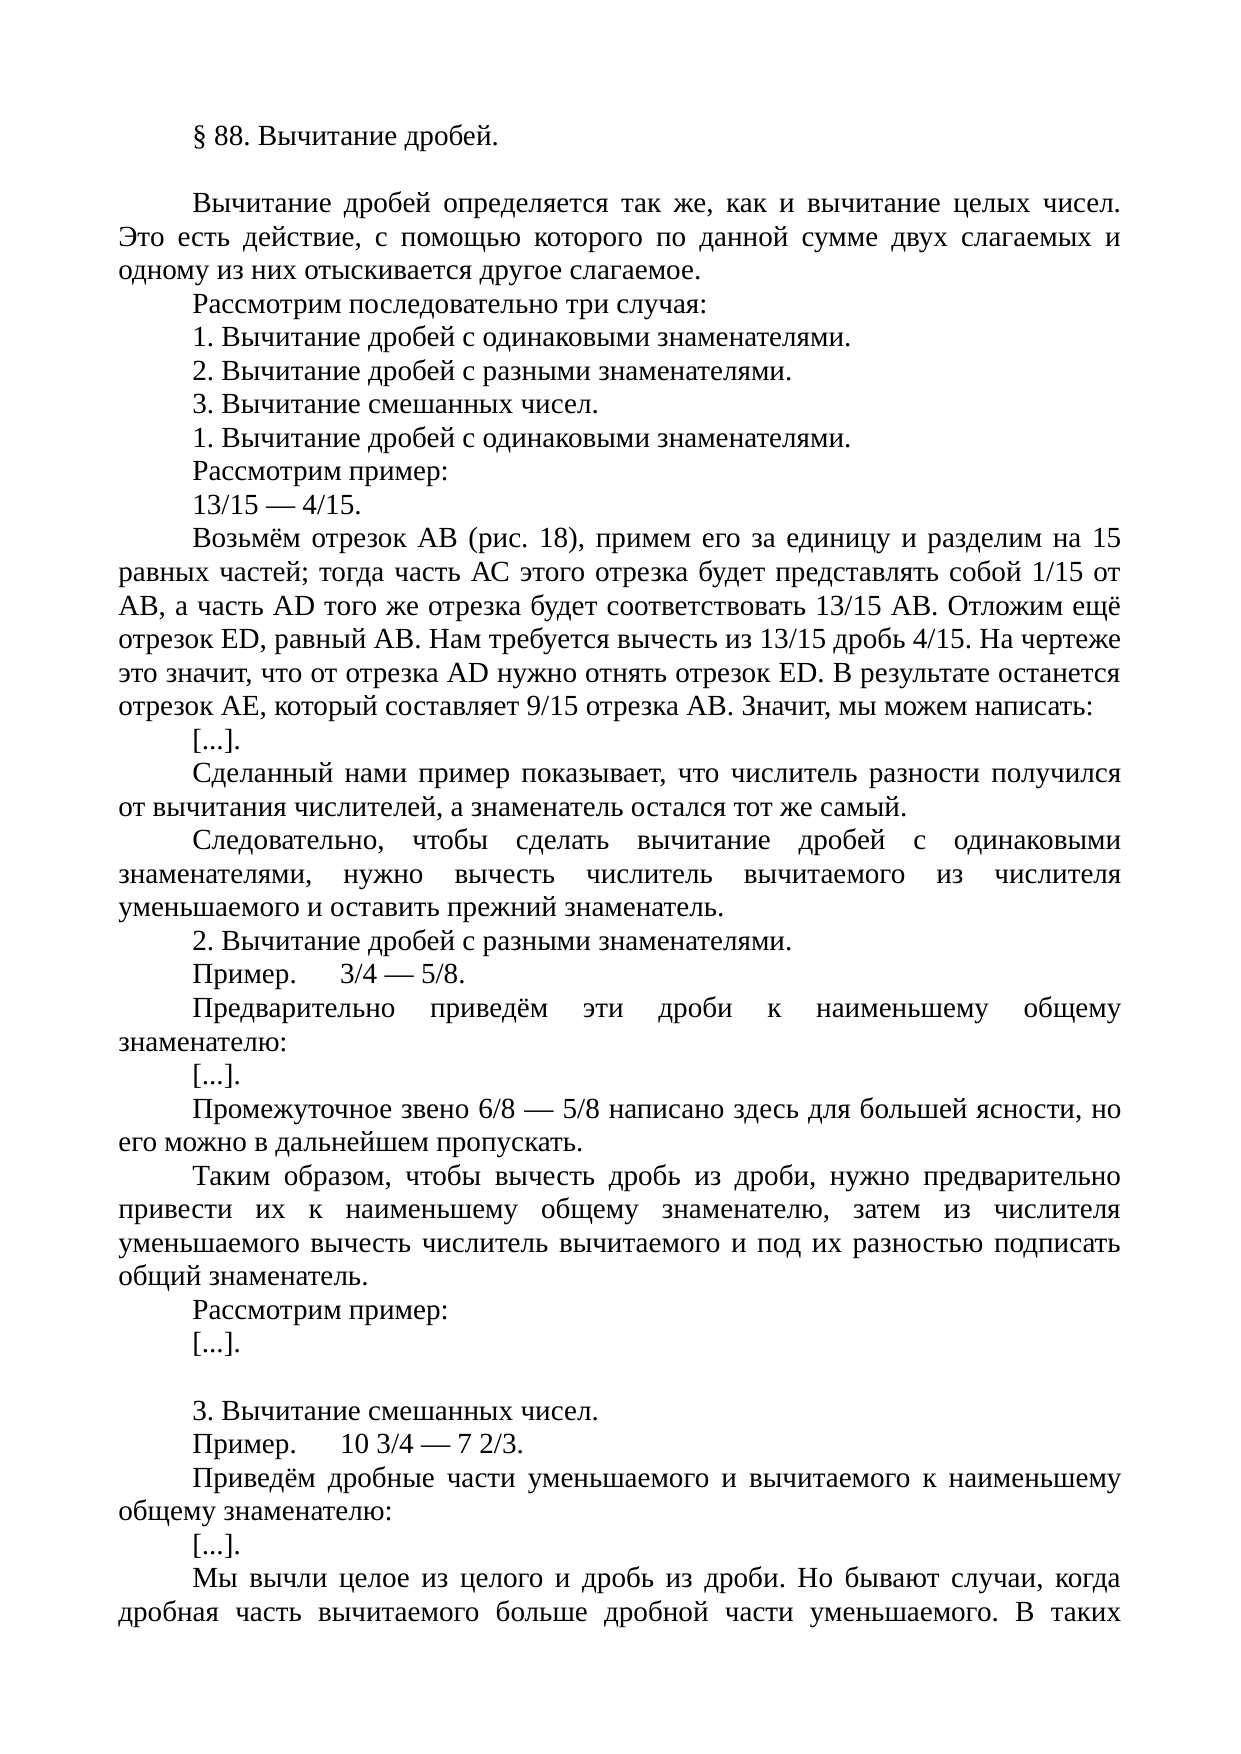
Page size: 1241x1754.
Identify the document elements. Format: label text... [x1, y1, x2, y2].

text Рассмотрим последовательно три случая: [118, 286, 1122, 319]
text Приведём дробные части уменьшаемого и вычитаемого к наименьшему общему знаменателю: [118, 1460, 1122, 1527]
text 2. Вычитание дробей с разными знаменателями. [118, 923, 1122, 957]
text Вычитание дробей определяется так же, как и вычитание целых чисел. Это есть действие, с помощью которого по данной сумме двух слагаемых и одному из них отыскивается другое слагаемое. [118, 185, 1122, 286]
text 3. Вычитание смешанных чисел. [118, 386, 1122, 420]
text Таким образом, чтобы вычесть дробь из дроби, нужно предварительно привести их к наименьшему общему знаменателю, затем из числителя уменьшаемого вычесть числитель вычитаемого и под их разностью подписать общий знаменатель. [118, 1158, 1122, 1292]
text 1. Вычитание дробей с одинаковыми знаменателями. [118, 420, 1122, 453]
text Мы вычли целое из целого и дробь из дроби. Но бывают случаи, когда дробная часть вычитаемого больше дробной части уменьшаемого. В таких [118, 1560, 1122, 1627]
text [...]. [118, 722, 1122, 755]
text [...]. [118, 1326, 1122, 1359]
text Рассмотрим пример: [118, 453, 1122, 487]
text Рассмотрим пример: [118, 1292, 1122, 1326]
text Промежуточное звено 6/8 — 5/8 написано здесь для большей ясности, но его можно в дальнейшем пропускать. [118, 1091, 1122, 1158]
text § 88. Вычитание дробей. [118, 118, 1122, 152]
text Возьмём отрезок АВ (рис. 18), примем его за единицу и разделим на 15 равных частей; тогда часть АС этого отрезка будет представлять собой 1/15 от АВ, а часть AD того же отрезка будет соответствовать 13/15 АВ. Отложим ещё отрезок ED, равный АВ. Нам требуется вычесть из 13/15 дробь 4/15. На чертеже это значит, что от отрезка AD нужно отнять отрезок ED. В результате останется отрезок АЕ, который составляет 9/15 отрезка АВ. Значит, мы можем написать: [118, 521, 1122, 722]
text Сделанный нами пример показывает, что числитель разности получился от вычитания числителей, а знаменатель остался тот же самый. [118, 755, 1122, 822]
text 1. Вычитание дробей с одинаковыми знаменателями. [118, 319, 1122, 353]
text 2. Вычитание дробей с разными знаменателями. [118, 353, 1122, 386]
text Пример. 3/4 — 5/8. [118, 957, 1122, 990]
text [...]. [118, 1527, 1122, 1560]
text 3. Вычитание смешанных чисел. [118, 1393, 1122, 1426]
text 13/15 — 4/15. [118, 487, 1122, 521]
text Предварительно приведём эти дроби к наименьшему общему знаменателю: [118, 990, 1122, 1057]
text Следовательно, чтобы сделать вычитание дробей с одинаковыми знаменателями, нужно вычесть числитель вычитаемого из числителя уменьшаемого и оставить прежний знаменатель. [118, 822, 1122, 923]
text Пример. 10 3/4 — 7 2/3. [118, 1426, 1122, 1460]
text [...]. [118, 1057, 1122, 1091]
